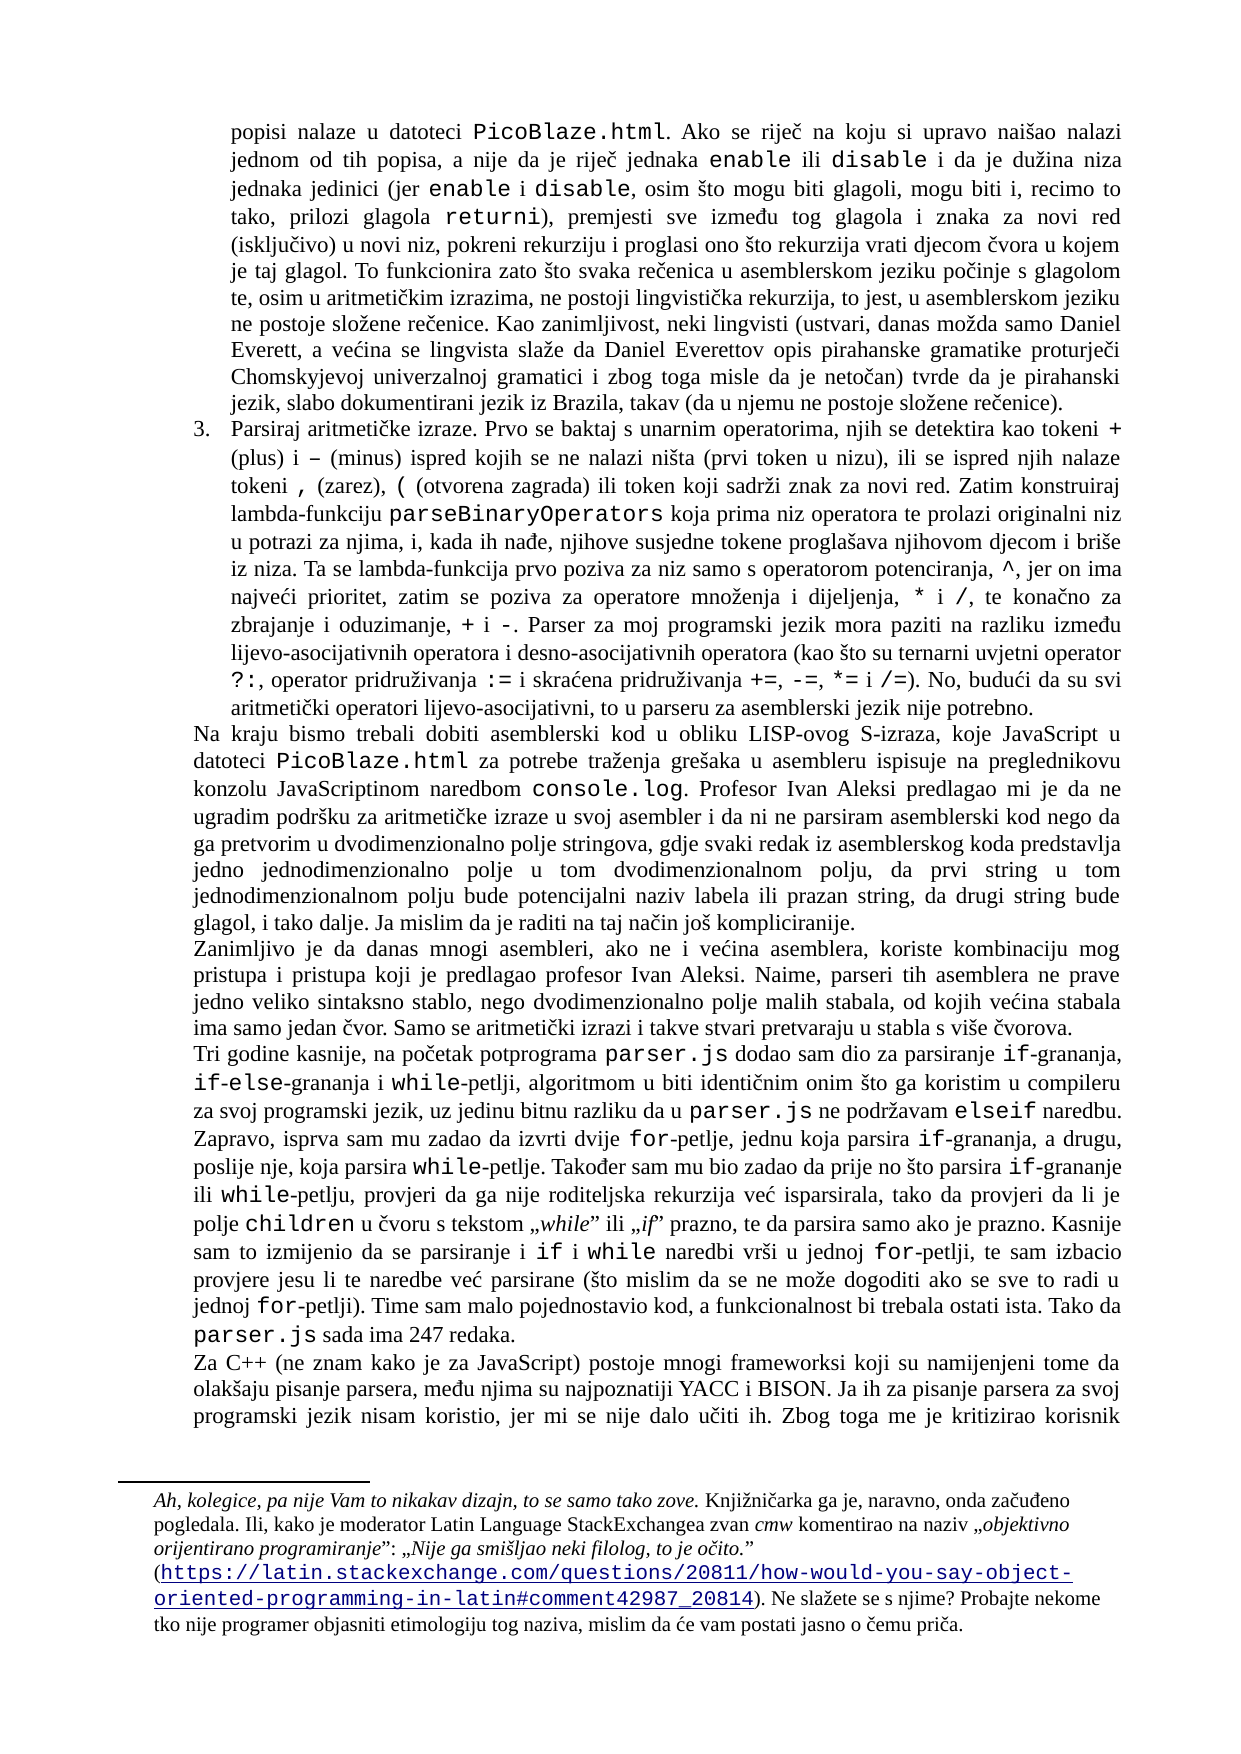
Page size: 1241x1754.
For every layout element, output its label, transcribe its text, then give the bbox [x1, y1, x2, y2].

text Zanimljivo je da danas mnogi asembleri, ako ne i većina asemblera, koriste kombinaciju mog pristupa i pristupa koji je predlagao profesor Ivan Aleksi. Naime, parseri tih asemblera ne prave jedno veliko sintaksno stablo, nego dvodimenzionalno polje malih stabala, od kojih većina stabala ima samo jedan čvor. Samo se aritmetički izrazi i takve stvari pretvaraju u stabla s više čvorova. [193, 935, 1122, 1040]
text Tri godine kasnije, na početak potprograma parser.js dodao sam dio za parsiranje if-grananja, if-else-grananja i while-petlji, algoritmom u biti identičnim onim što ga koristim u compileru za svoj programski jezik, uz jedinu bitnu razliku da u parser.js ne podržavam elseif naredbu. Zapravo, isprva sam mu zadao da izvrti dvije for-petlje, jednu koja parsira if-grananja, a drugu, poslije nje, koja parsira while-petlje. Također sam mu bio zadao da prije no što parsira if-grananje ili while-petlju, provjeri da ga nije roditeljska rekurzija već isparsirala, tako da provjeri da li je polje children u čvoru s tekstom „while” ili „if” prazno, te da parsira samo ako je prazno. Kasnije sam to izmijenio da se parsiranje i if i while naredbi vrši u jednoj for-petlji, te sam izbacio provjere jesu li te naredbe već parsirane (što mislim da se ne može dogoditi ako se sve to radi u jednoj for-petlji). Time sam malo pojednostavio kod, a funkcionalnost bi trebala ostati ista. Tako da parser.js sada ima 247 redaka. [193, 1040, 1122, 1349]
text Na kraju bismo trebali dobiti asemblerski kod u obliku LISP-ovog S-izraza, koje JavaScript u datoteci PicoBlaze.html za potrebe traženja grešaka u asembleru ispisuje na preglednikovu konzolu JavaScriptinom naredbom console.log. Profesor Ivan Aleksi predlagao mi je da ne ugradim podršku za aritmetičke izraze u svoj asembler i da ni ne parsiram asemblerski kod nego da ga pretvorim u dvodimenzionalno polje stringova, gdje svaki redak iz asemblerskog koda predstavlja jedno jednodimenzionalno polje u tom dvodimenzionalnom polju, da prvi string u tom jednodimenzionalnom polju bude potencijalni naziv labela ili prazan string, da drugi string bude glagol, i tako dalje. Ja mislim da je raditi na taj način još kompliciranije. [193, 720, 1122, 935]
list Ah, kolegice, pa nije Vam to nikakav dizajn, to se samo tako zove. Knjižničarka ga je, naravno, onda začuđeno pogledala. Ili, kako je moderator Latin Language StackExchangea zvan cmw komentirao na naziv „objektivno orijentirano programiranje”: „Nije ga smišljao neki filolog, to je očito.” (https://latin.stackexchange.com/questions/20811/how-would-you-say-object-oriented-programming-in-latin#comment42987_20814). Ne slažete se s njime? Probajte nekome tko nije programer objasniti etimologiju tog naziva, mislim da će vam postati jasno o čemu priča. [118, 1488, 1122, 1636]
text Za C++ (ne znam kako je za JavaScript) postoje mnogi frameworksi koji su namijenjeni tome da olakšaju pisanje parsera, među njima su najpoznatiji YACC i BISON. Ja ih za pisanje parsera za svoj programski jezik nisam koristio, jer mi se nije dalo učiti ih. Zbog toga me je kritizirao korisnik [193, 1349, 1122, 1428]
list popisi nalaze u datoteci PicoBlaze.html. Ako se riječ na koju si upravo naišao nalazi jednom od tih popisa, a nije da je riječ jednaka enable ili disable i da je dužina niza jednaka jedinici (jer enable i disable, osim što mogu biti glagoli, mogu biti i, recimo to tako, prilozi glagola returni), premjesti sve između tog glagola i znaka za novi red (isključivo) u novi niz, pokreni rekurziju i proglasi ono što rekurzija vrati djecom čvora u kojem je taj glagol. To funkcionira zato što svaka rečenica u asemblerskom jeziku počinje s glagolom te, osim u aritmetičkim izrazima, ne postoji lingvistička rekurzija, to jest, u asemblerskom jeziku ne postoje složene rečenice. Kao zanimljivost, neki lingvisti (ustvari, danas možda samo Daniel Everett, a većina se lingvista slaže da Daniel Everettov opis pirahanske gramatike proturječi Chomskyjevoj univerzalnoj gramatici i zbog toga misle da je netočan) tvrde da je pirahanski jezik, slabo dokumentirani jezik iz Brazila, takav (da u njemu ne postoje složene rečenice). [193, 118, 1122, 416]
list Parsiraj aritmetičke izraze. Prvo se baktaj s unarnim operatorima, njih se detektira kao tokeni + (plus) i – (minus) ispred kojih se ne nalazi ništa (prvi token u nizu), ili se ispred njih nalaze tokeni , (zarez), ( (otvorena zagrada) ili token koji sadrži znak za novi red. Zatim konstruiraj lambda-funkciju parseBinaryOperators koja prima niz operatora te prolazi originalni niz u potrazi za njima, i, kada ih nađe, njihove susjedne tokene proglašava njihovom djecom i briše iz niza. Ta se lambda-funkcija prvo poziva za niz samo s operatorom potenciranja, ^, jer on ima najveći prioritet, zatim se poziva za operatore množenja i dijeljenja, * i /, te konačno za zbrajanje i oduzimanje, + i -. Parser za moj programski jezik mora paziti na razliku između lijevo-asocijativnih operatora i desno-asocijativnih operatora (kao što su ternarni uvjetni operator ?:, operator pridruživanja := i skraćena pridruživanja +=, -=, *= i /=). No, budući da su svi aritmetički operatori lijevo-asocijativni, to u parseru za asemblerski jezik nije potrebno. [193, 416, 1122, 720]
